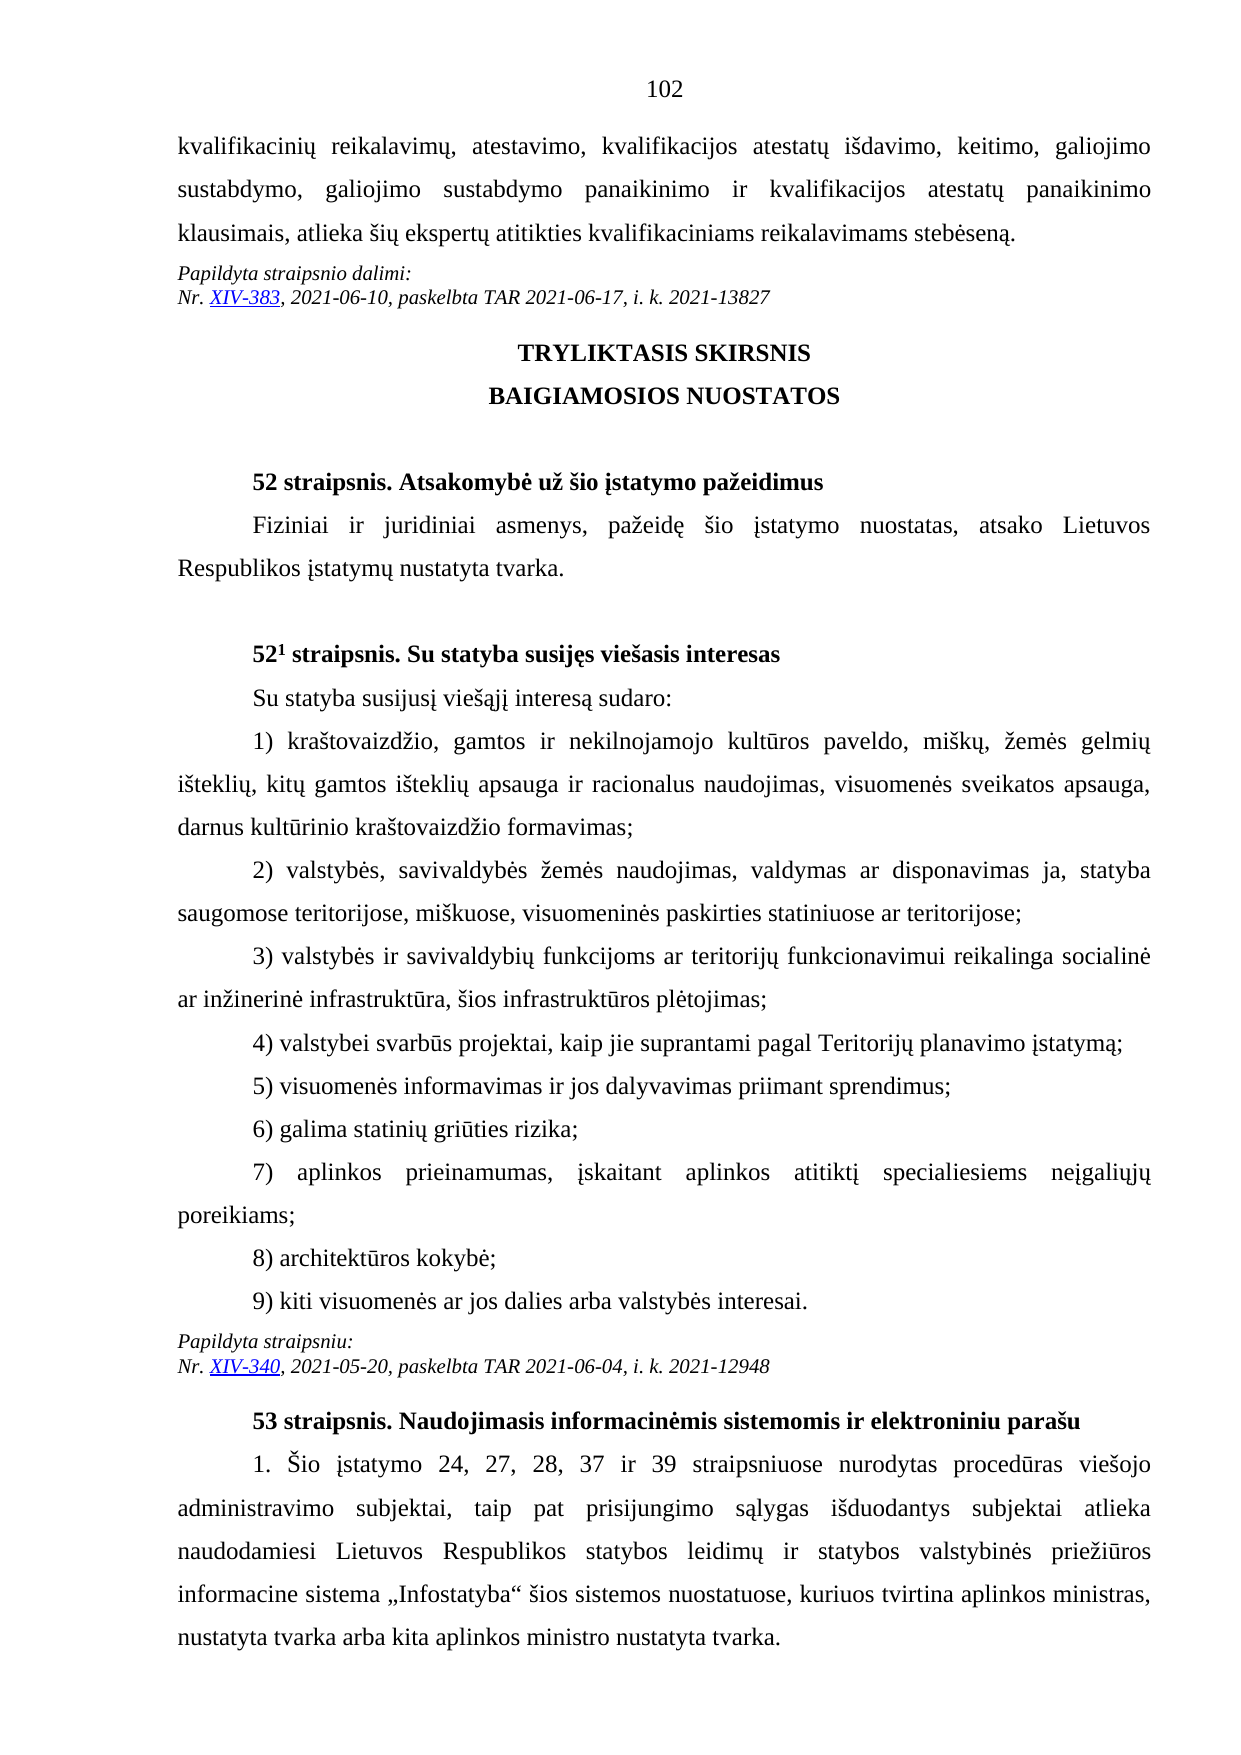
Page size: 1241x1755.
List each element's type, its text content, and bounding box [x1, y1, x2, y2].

text Papildyta straipsnio dalimi: [177, 261, 1152, 285]
text 5) visuomenės informavimas ir jos dalyvavimas priimant sprendimus; [177, 1071, 1152, 1099]
text 9) kiti visuomenės ar jos dalies arba valstybės interesai. [177, 1286, 1152, 1315]
text 8) architektūros kokybė; [177, 1243, 1152, 1272]
text 3) valstybės ir savivaldybių funkcijoms ar teritorijų funkcionavimui reikalinga socialinė ar inžinerinė infrastruktūra, šios infrastruktūros plėtojimas; [177, 941, 1152, 1013]
text 1. Šio įstatymo 24, 27, 28, 37 ir 39 straipsniuose nurodytas procedūras viešojo administravimo subjektai, taip pat prisijungimo sąlygas išduodantys subjektai atlieka naudodamiesi Lietuvos Respublikos statybos leidimų ir statybos valstybinės priežiūros informacine sistema „Infostatyba“ šios sistemos nuostatuose, kuriuos tvirtina aplinkos ministras, nustatyta tvarka arba kita aplinkos ministro nustatyta tvarka. [177, 1449, 1152, 1651]
text kvalifikacinių reikalavimų, atestavimo, kvalifikacijos atestatų išdavimo, keitimo, galiojimo sustabdymo, galiojimo sustabdymo panaikinimo ir kvalifikacijos atestatų panaikinimo klausimais, atlieka šių ekspertų atitikties kvalifikaciniams reikalavimams stebėseną. [177, 131, 1152, 246]
text 521 straipsnis. Su statyba susijęs viešasis interesas [177, 639, 1152, 668]
text Su statyba susijusį viešąjį interesą sudaro: [177, 683, 1152, 711]
text Nr. XIV-383, 2021-06-10, paskelbta TAR 2021-06-17, i. k. 2021-13827 [177, 285, 1152, 309]
text TRYLIKTASIS SKIRSNIS [177, 338, 1152, 366]
text Fiziniai ir juridiniai asmenys, pažeidę šio įstatymo nuostatas, atsako Lietuvos Respublikos įstatymų nustatyta tvarka. [177, 510, 1152, 582]
text 1) kraštovaizdžio, gamtos ir nekilnojamojo kultūros paveldo, miškų, žemės gelmių išteklių, kitų gamtos išteklių apsauga ir racionalus naudojimas, visuomenės sveikatos apsauga, darnus kultūrinio kraštovaizdžio formavimas; [177, 726, 1152, 841]
text 2) valstybės, savivaldybės žemės naudojimas, valdymas ar disponavimas ja, statyba saugomose teritorijose, miškuose, visuomeninės paskirties statiniuose ar teritorijose; [177, 855, 1152, 927]
text 6) galima statinių griūties rizika; [177, 1114, 1152, 1143]
text 4) valstybei svarbūs projektai, kaip jie suprantami pagal Teritorijų planavimo įstatymą; [177, 1028, 1152, 1056]
text 7) aplinkos prieinamumas, įskaitant aplinkos atitiktį specialiesiems neįgaliųjų poreikiams; [177, 1157, 1152, 1229]
text 52 straipsnis. Atsakomybė už šio įstatymo pažeidimus [177, 467, 1152, 496]
text 53 straipsnis. Naudojimasis informacinėmis sistemomis ir elektroniniu parašu [177, 1406, 1152, 1435]
text BAIGIAMOSIOS NUOSTATOS [177, 381, 1152, 409]
text Nr. XIV-340, 2021-05-20, paskelbta TAR 2021-06-04, i. k. 2021-12948 [177, 1353, 1152, 1378]
text Papildyta straipsniu: [177, 1329, 1152, 1353]
